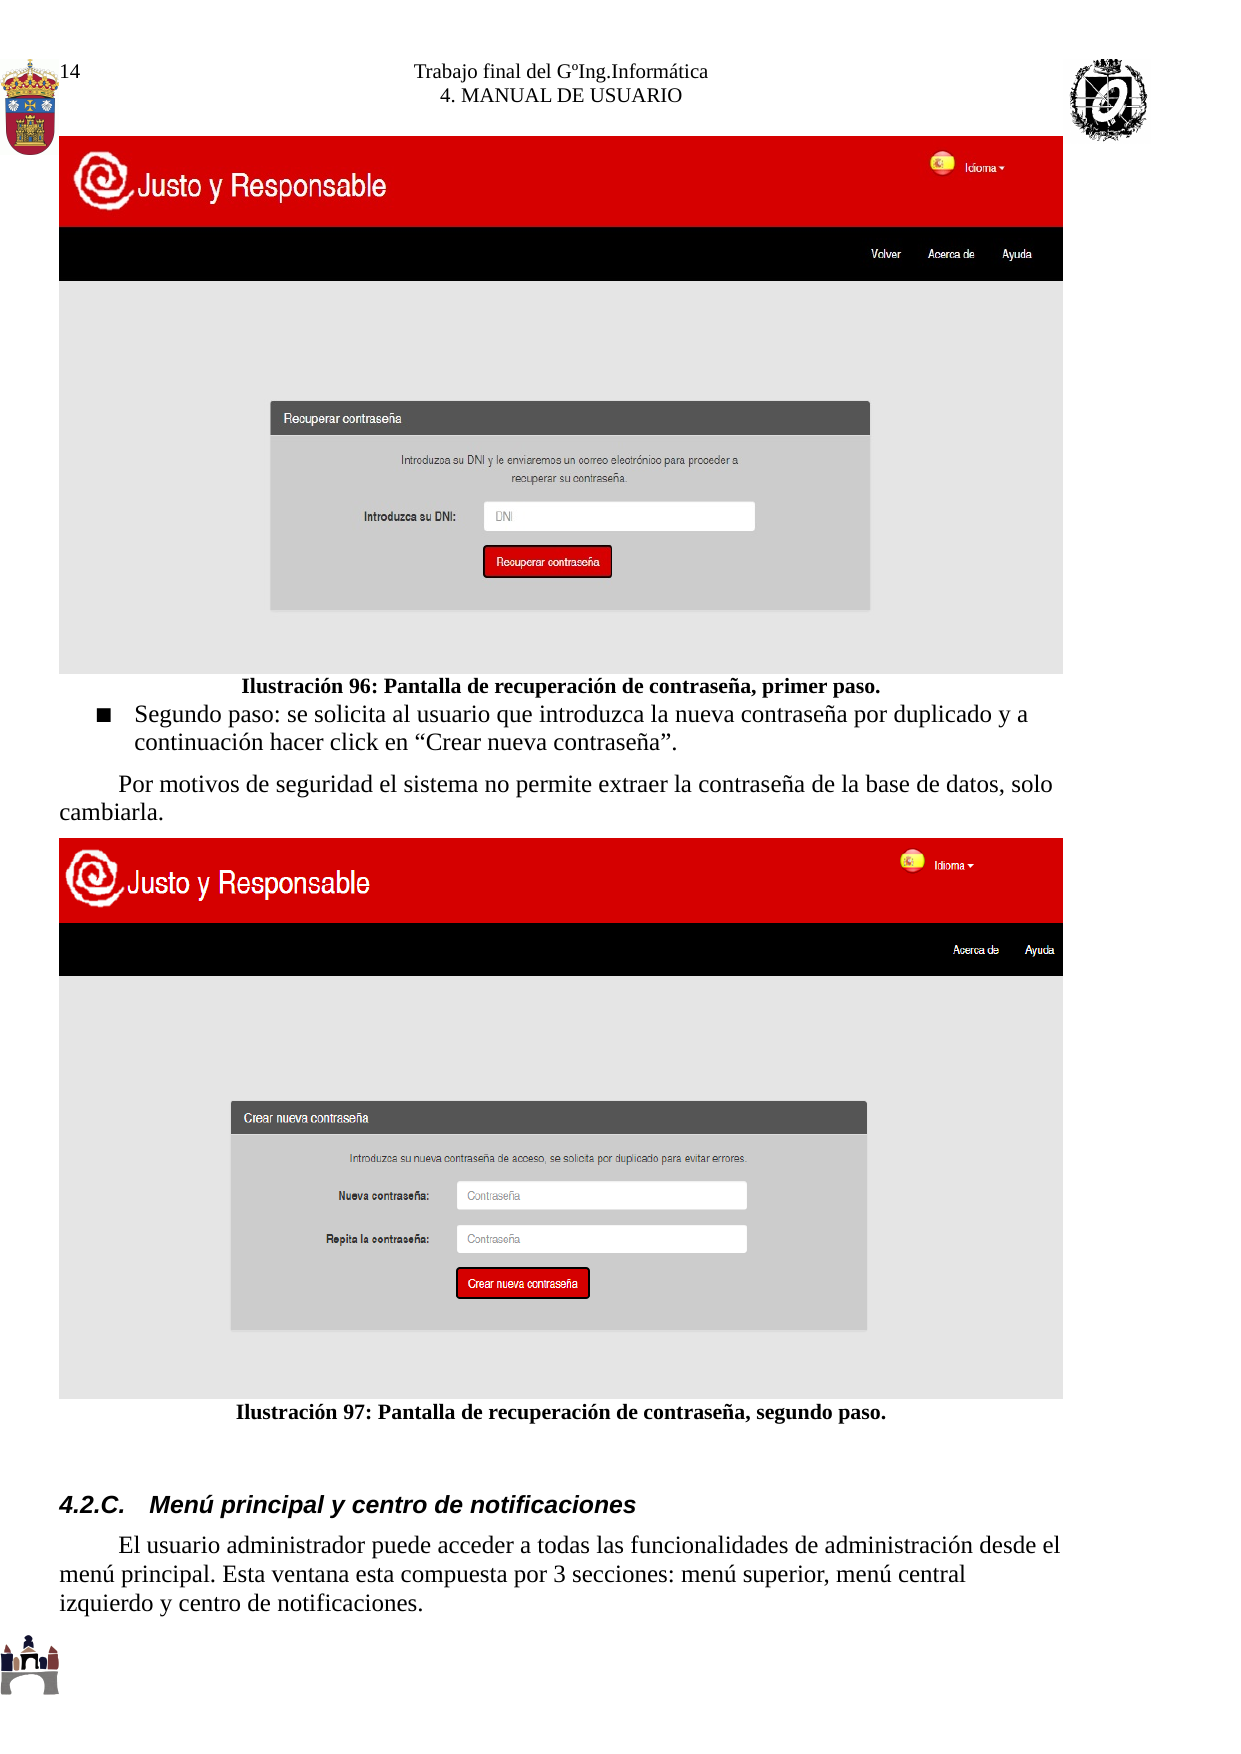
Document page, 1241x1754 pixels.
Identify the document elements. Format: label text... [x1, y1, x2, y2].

picture [0, 1634, 59, 1695]
picture [0, 59, 1152, 674]
text El usuario administrador puede acceder a todas las funcionalidades de administración desde el menú principal. Esta ventana esta compuesta por 3 secciones: menú superior, menú central izquierdo y centro de notificaciones. [59, 1530, 1063, 1617]
text Ilustración 14: Pantalla de recuperación de contraseña, segundo paso. [59, 1399, 1063, 1424]
text Por motivos de seguridad el sistema no permite extraer la contraseña de la base de datos, solo cambiarla. [59, 769, 1063, 826]
picture [59, 838, 1063, 1399]
subtitle Menú principal y centro de notificaciones [59, 1490, 1063, 1518]
list Ilustración 13: Pantalla de recuperación de contraseña, primer paso. [59, 674, 1063, 699]
list Segundo paso: se solicita al usuario que introduzca la nueva contraseña por duplicado y a continuación hacer click en “Crear nueva contraseña”. [97, 699, 1063, 756]
